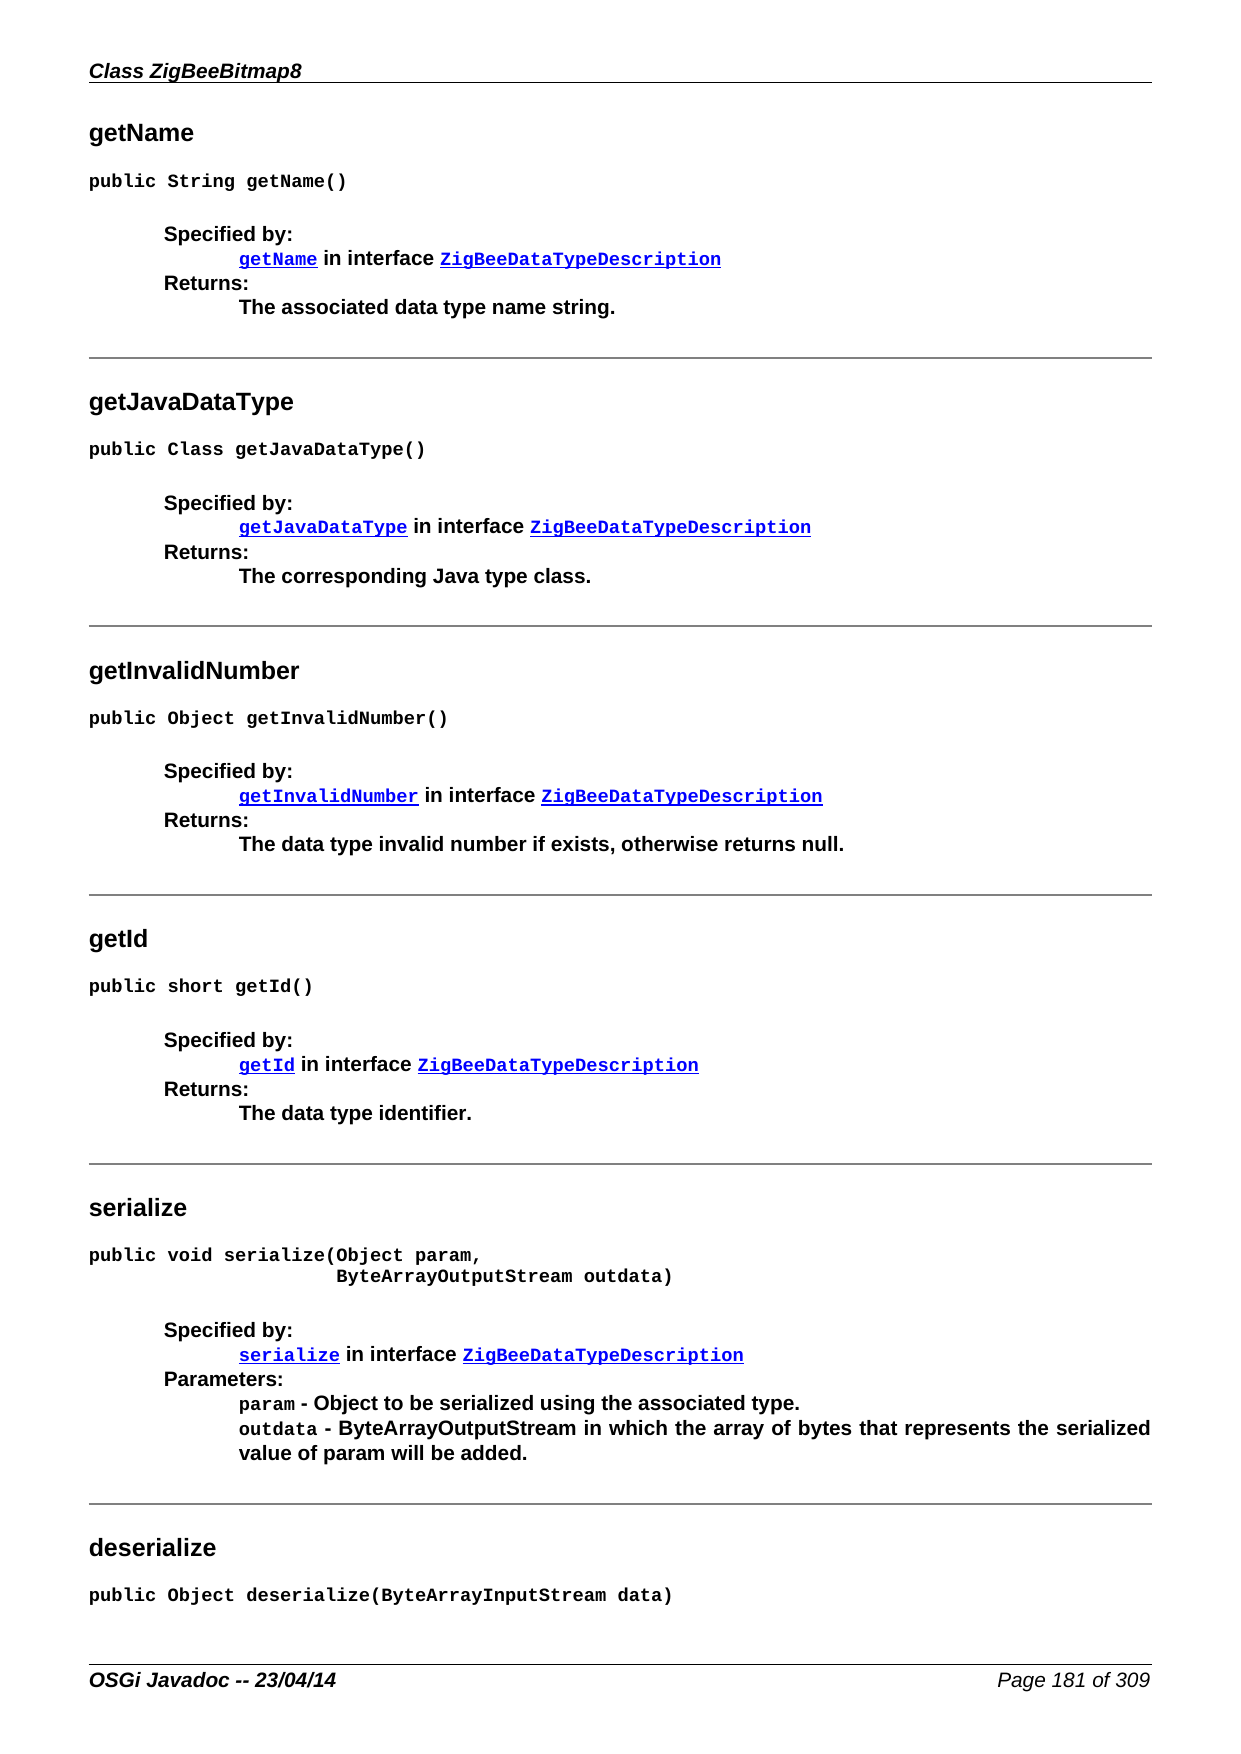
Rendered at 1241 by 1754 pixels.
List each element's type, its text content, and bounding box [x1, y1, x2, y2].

text getJavaDataType in interface ZigBeeDataTypeDescription [238, 514, 1152, 539]
subtitle getJavaDataType [88, 387, 1152, 416]
text public Object deserialize(ByteArrayInputStream data) [88, 1586, 1152, 1607]
text Specified by: [163, 1028, 1152, 1052]
text param - Object to be serialized using the associated type. [238, 1391, 1152, 1416]
text outdata - ByteArrayOutputStream in which the array of bytes that represents the serialized value of param will be added. [238, 1416, 1152, 1465]
subtitle getId [88, 924, 1152, 953]
text getInvalidNumber in interface ZigBeeDataTypeDescription [238, 783, 1152, 808]
text The data type invalid number if exists, otherwise returns null. [238, 832, 1152, 856]
subtitle serialize [88, 1193, 1152, 1222]
text serialize in interface ZigBeeDataTypeDescription [238, 1342, 1152, 1367]
subtitle getName [88, 118, 1152, 147]
text The corresponding Java type class. [238, 563, 1152, 587]
text Specified by: [163, 490, 1152, 514]
text public Object getInvalidNumber() [88, 709, 1152, 730]
text public void serialize(Object param, ByteArrayOutputStream outdata) [88, 1246, 1152, 1288]
subtitle getInvalidNumber [88, 656, 1152, 684]
text Returns: [163, 539, 1152, 563]
text Returns: [163, 1077, 1152, 1101]
text getId in interface ZigBeeDataTypeDescription [238, 1052, 1152, 1077]
text public short getId() [88, 977, 1152, 998]
text Parameters: [163, 1367, 1152, 1391]
text The data type identifier. [238, 1101, 1152, 1125]
text The associated data type name string. [238, 295, 1152, 319]
text Specified by: [163, 759, 1152, 783]
subtitle deserialize [88, 1533, 1152, 1562]
text public Class getJavaDataType() [88, 440, 1152, 461]
text Specified by: [163, 1318, 1152, 1342]
text getName in interface ZigBeeDataTypeDescription [238, 246, 1152, 271]
text Returns: [163, 808, 1152, 832]
text Specified by: [163, 222, 1152, 246]
text Returns: [163, 271, 1152, 295]
text public String getName() [88, 171, 1152, 193]
